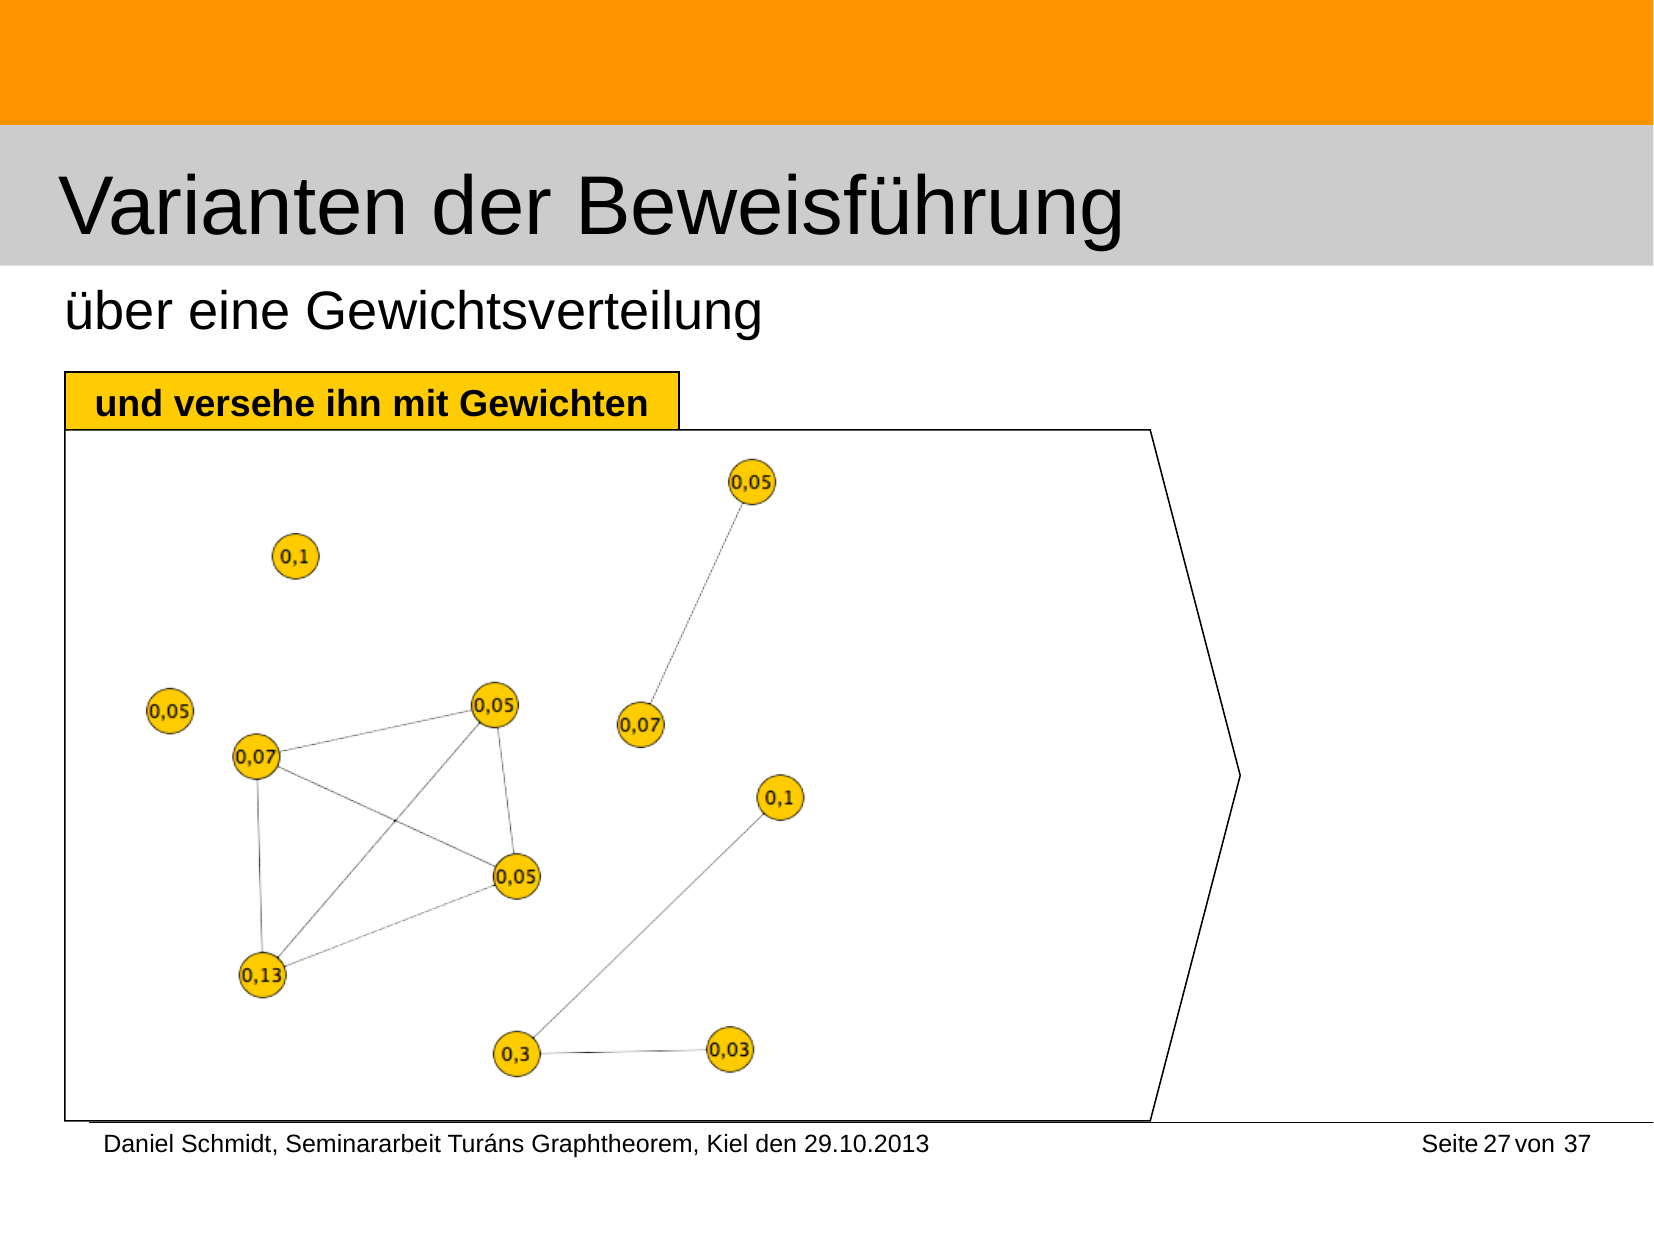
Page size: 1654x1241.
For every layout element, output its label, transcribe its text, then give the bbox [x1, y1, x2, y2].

title über eine Gewichtsverteilung [56, 238, 1365, 349]
text_box 37 [1549, 1121, 1654, 1193]
text_box [64, 429, 1241, 1121]
picture [121, 436, 827, 1099]
text_box [1468, 1122, 1549, 1165]
text_box und versehe ihn mit Gewichten [64, 371, 680, 429]
text_box Seite [1406, 1122, 1468, 1165]
title Varianten der Beweisführung [50, 143, 1359, 260]
